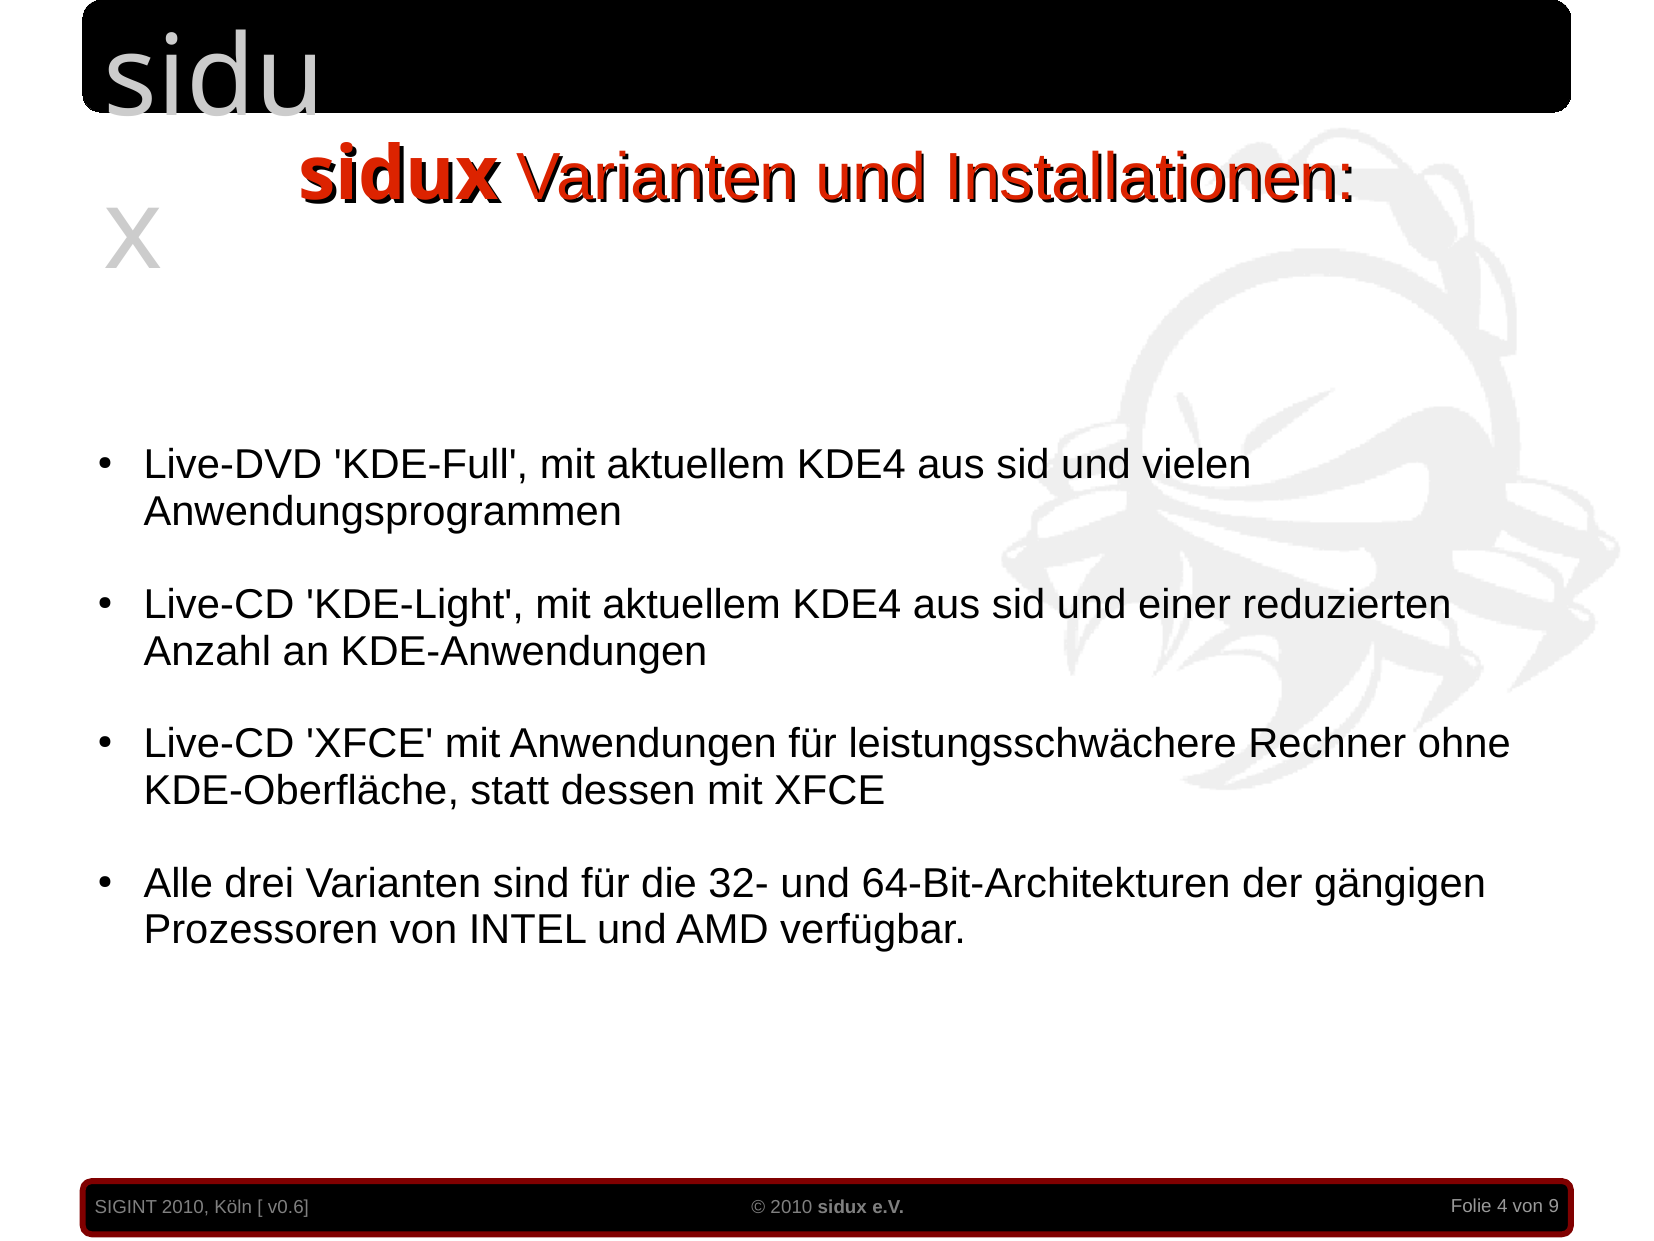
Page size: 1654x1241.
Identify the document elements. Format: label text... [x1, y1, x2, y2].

text_box sidux Varianten und Installationen: [82, 112, 1571, 213]
text_box Live-DVD 'KDE-Full', mit aktuellem KDE4 aus sid und vielen Anwendungsprogrammen Live-CD 'KDE-Light', mit aktuellem KDE4 aus sid und einer reduzierten Anzahl an KDE-Anwendungen Live-CD 'XFCE' mit Anwendungen für leistungsschwächere Rechner ohne KDE-Oberfläche, statt dessen mit XFCE Alle drei Varianten sind für die 32- und 64-Bit-Architekturen der gängigen Prozessoren von INTEL und AMD verfügbar. [82, 224, 1571, 1170]
picture [997, 122, 1625, 798]
